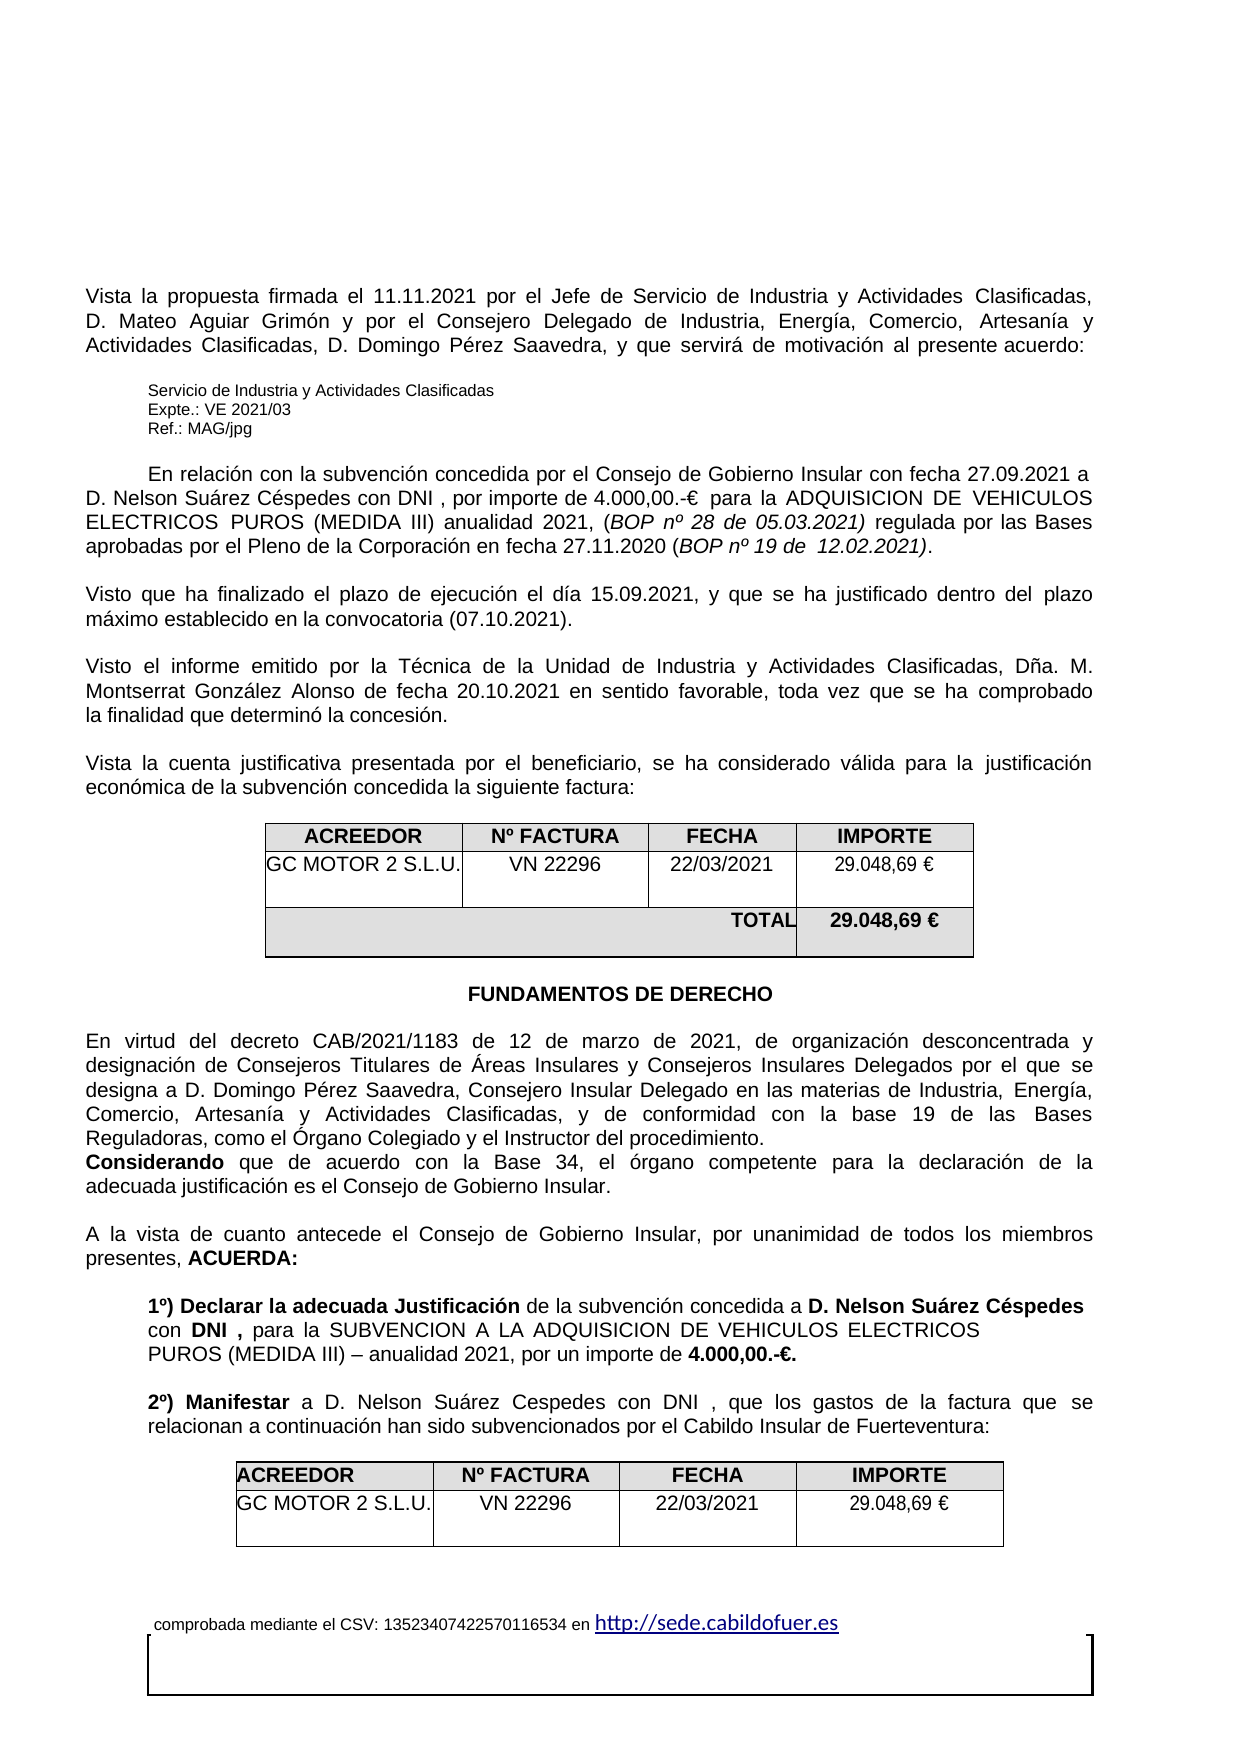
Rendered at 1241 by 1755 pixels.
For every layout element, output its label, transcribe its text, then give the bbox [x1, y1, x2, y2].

text En virtud del decreto CAB/2021/1183 de 12 de marzo de 2021, de organización desconcentrada y designación de Consejeros Titulares de Áreas Insulares y Consejeros Insulares Delegados por el que se designa a D. Domingo Pérez Saavedra, Consejero Insular Delegado en las materias de Industria, Energía, Comercio, Artesanía y Actividades Clasificadas, y de conformidad con la base 19 de las Bases Reguladoras, como el Órgano Colegiado y el Instructor del procedimiento. [85, 1029, 1093, 1150]
text PUROS (MEDIDA III) – anualidad 2021, por un importe de 4.000,00.-€. [148, 1342, 1107, 1366]
subtitle FUNDAMENTOS DE DERECHO [467, 981, 774, 1005]
text 2º) Manifestar a D. Nelson Suárez Cespedes con DNI , que los gastos de la factura que se relacionan a continuación han sido subvencionados por el Cabildo Insular de Fuerteventura: [148, 1389, 1093, 1438]
text D. Nelson Suárez Céspedes con DNI , por importe de 4.000,00.-€ para la ADQUISICION DE VEHICULOS ELECTRICOS PUROS (MEDIDA III) anualidad 2021, (BOP nº 28 de 05.03.2021) regulada por las Bases aprobadas por el Pleno de la Corporación en fecha 27.11.2020 (BOP nº 19 de 12.02.2021). [85, 486, 1093, 558]
text Ref.: MAG/jpg [148, 419, 1107, 438]
table_cell TOTAL [266, 908, 796, 956]
table_cell VN 22296 [463, 852, 648, 907]
table_cell GC MOTOR 2 S.L.U. [237, 1491, 433, 1546]
table_cell 29.048,69 € [797, 852, 973, 907]
text Servicio de Industria y Actividades Clasificadas Expte.: VE 2021/03 [148, 381, 528, 419]
table_header Nº FACTURA [463, 824, 648, 851]
table_cell 22/03/2021 [649, 852, 796, 907]
text A la vista de cuanto antecede el Consejo de Gobierno Insular, por unanimidad de todos los miembros presentes, ACUERDA: [85, 1222, 1093, 1270]
table_header IMPORTE [797, 1463, 1003, 1490]
text con DNI , para la SUBVENCION A LA ADQUISICION DE VEHICULOS ELECTRICOS [148, 1318, 1107, 1342]
text 1º) Declarar la adecuada Justificación de la subvención concedida a D. Nelson Suárez Céspedes [148, 1294, 1107, 1318]
text Considerando que de acuerdo con la Base 34, el órgano competente para la declaración de la adecuada justificación es el Consejo de Gobierno Insular. [85, 1150, 1093, 1198]
table_header Nº FACTURA [434, 1463, 619, 1490]
table_cell VN 22296 [434, 1491, 619, 1546]
table_cell 22/03/2021 [620, 1491, 796, 1546]
text Vista la propuesta firmada el 11.11.2021 por el Jefe de Servicio de Industria y Actividades Clasificadas, D. Mateo Aguiar Grimón y por el Consejero Delegado de Industria, Energía, Comercio, Artesanía y Actividades Clasificadas, D. Domingo Pérez Saavedra, y que servirá de motivación al presente acuerdo: [85, 284, 1093, 357]
table_header FECHA [620, 1463, 796, 1490]
text En relación con la subvención concedida por el Consejo de Gobierno Insular con fecha 27.09.2021 a [148, 462, 1107, 486]
table_header FECHA [649, 824, 796, 851]
table_cell 29.048,69 € [797, 1491, 1003, 1546]
text Visto que ha finalizado el plazo de ejecución el día 15.09.2021, y que se ha justificado dentro del plazo máximo establecido en la convocatoria (07.10.2021). [85, 582, 1093, 630]
table_header IMPORTE [797, 824, 973, 851]
table_header ACREEDOR [237, 1463, 433, 1490]
text Vista la cuenta justificativa presentada por el beneficiario, se ha considerado válida para la justificación económica de la subvención concedida la siguiente factura: [85, 751, 1093, 799]
table_cell GC MOTOR 2 S.L.U. [266, 852, 462, 907]
table_cell 29.048,69 € [797, 908, 973, 956]
table_header ACREEDOR [266, 824, 462, 851]
text Visto el informe emitido por la Técnica de la Unidad de Industria y Actividades Clasificadas, Dña. M. Montserrat González Alonso de fecha 20.10.2021 en sentido favorable, toda vez que se ha comprobado la finalidad que determinó la concesión. [85, 654, 1093, 727]
